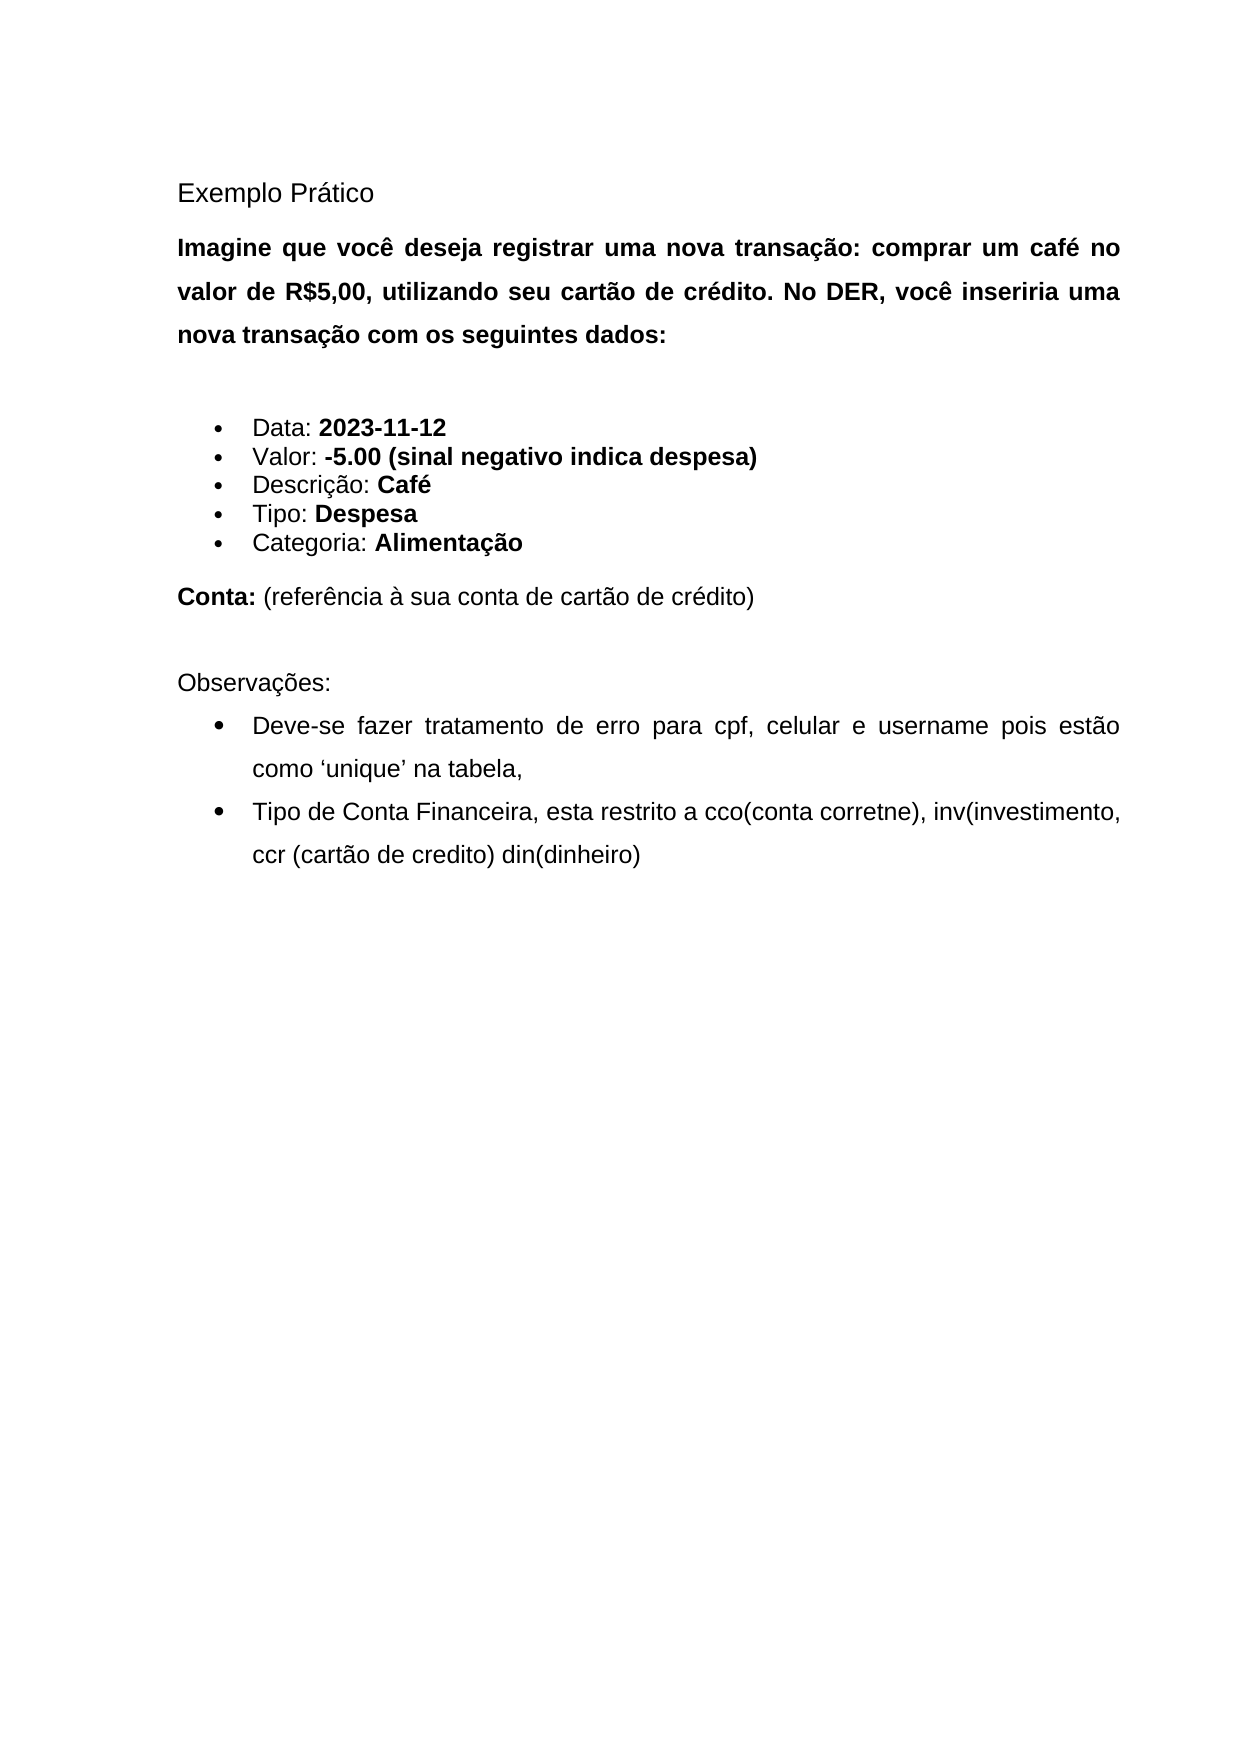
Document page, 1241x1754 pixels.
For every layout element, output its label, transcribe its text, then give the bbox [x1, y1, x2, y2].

text Observações: [177, 668, 1122, 696]
list Categoria: Alimentação [214, 528, 1122, 556]
list Data: 2023-11-12 [214, 413, 1122, 441]
list Descrição: Café [214, 470, 1122, 499]
subtitle Imagine que você deseja registrar uma nova transação: comprar um café no valor de R$5,00, utilizando seu cartão de crédito. No DER, você inseriria uma nova transação com os seguintes dados: [177, 233, 1122, 348]
list Tipo de Conta Financeira, esta restrito a cco(conta corretne), inv(investimento, ccr (cartão de credito) din(dinheiro) [214, 797, 1122, 869]
list Valor: -5.00 (sinal negativo indica despesa) [214, 441, 1122, 470]
subtitle Exemplo Prático [177, 177, 1122, 208]
text Conta: (referência à sua conta de cartão de crédito) [177, 581, 1122, 610]
list Tipo: Despesa [214, 499, 1122, 528]
list Deve-se fazer tratamento de erro para cpf, celular e username pois estão como ‘unique’ na tabela, [214, 711, 1122, 783]
